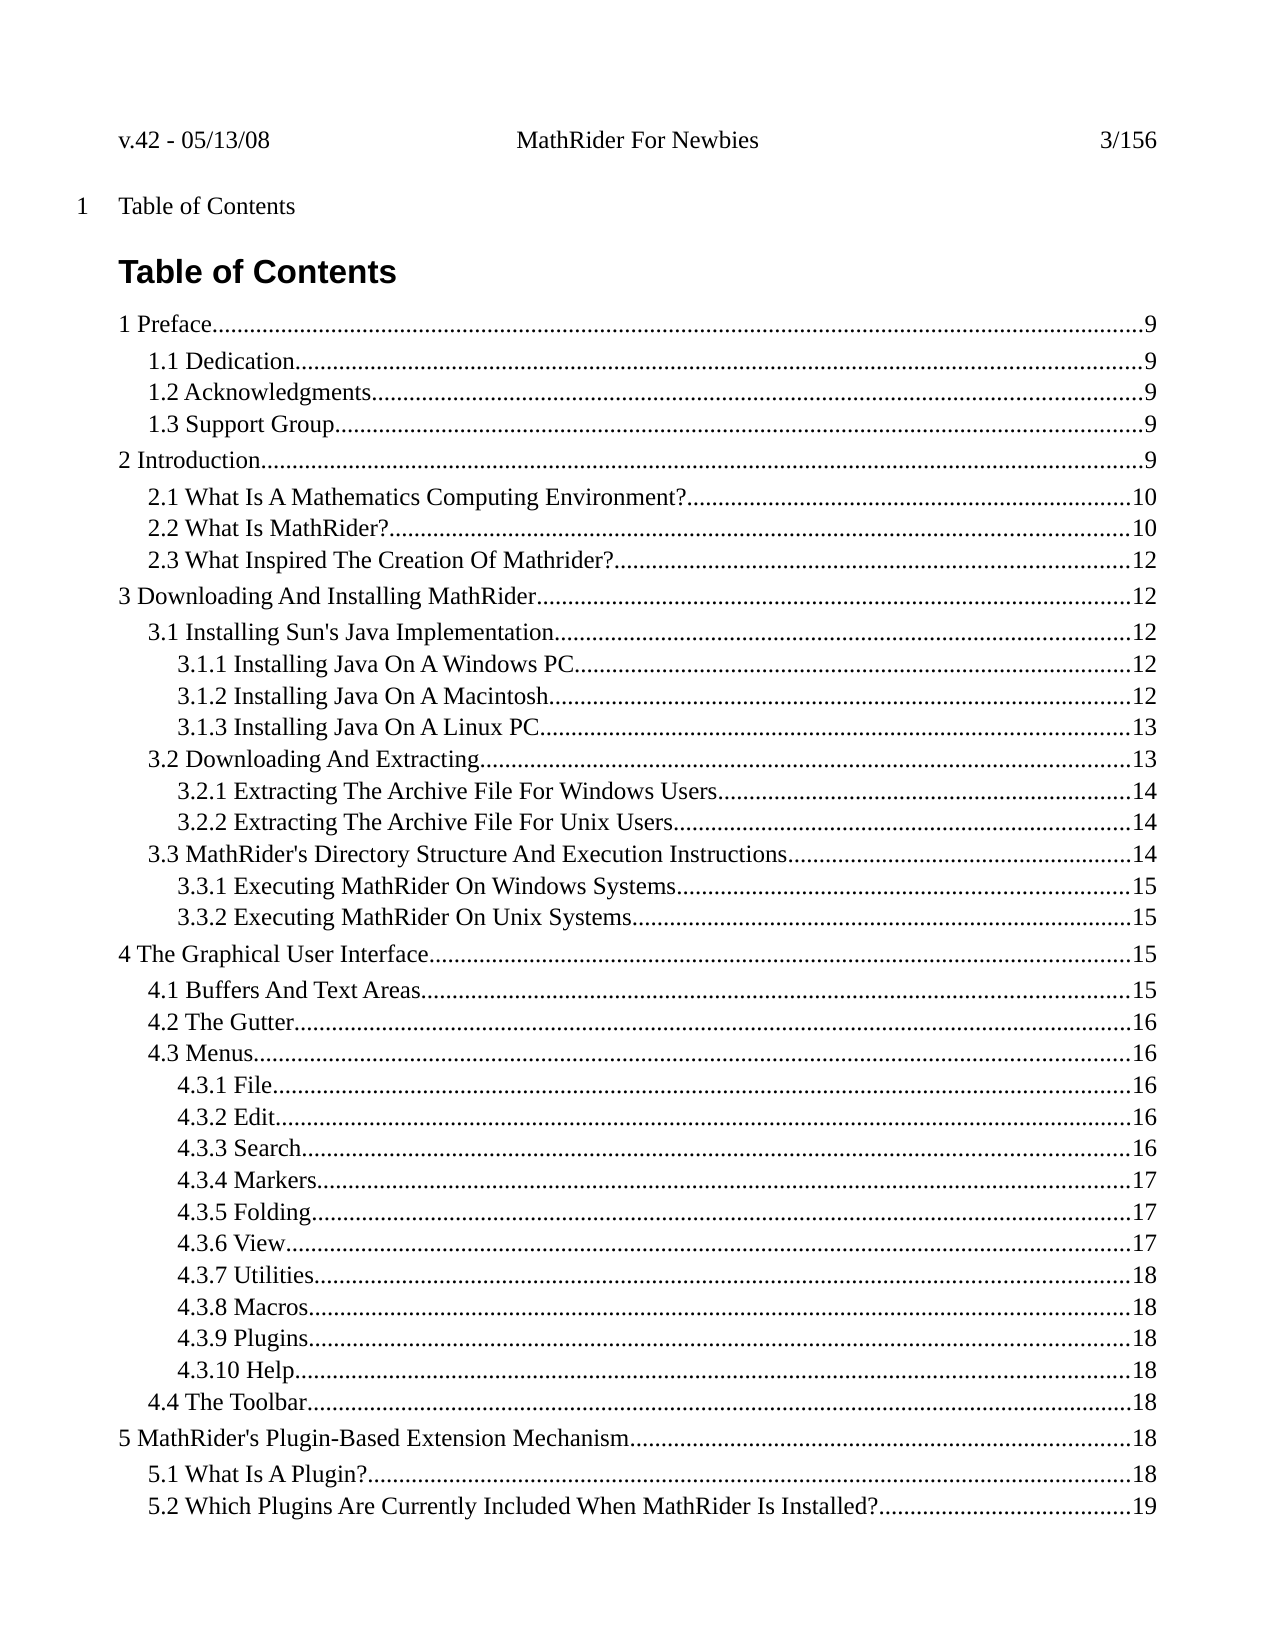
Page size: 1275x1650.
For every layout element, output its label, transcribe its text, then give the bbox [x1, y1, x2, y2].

text 4.2 The Gutter 16 [148, 1007, 1157, 1035]
text 1.1 Dedication 9 [148, 346, 1157, 374]
text Table of Contents [118, 191, 1157, 220]
subtitle Table of Contents [118, 253, 1157, 291]
text 4.3.3 Search 16 [177, 1133, 1157, 1162]
text 2.2 What Is MathRider? 10 [148, 513, 1157, 542]
text 4 The Graphical User Interface 15 [118, 939, 1157, 967]
text 3.1.2 Installing Java On A Macintosh 12 [177, 681, 1157, 709]
text 4.3.9 Plugins 18 [177, 1323, 1157, 1352]
text 1 Preface 9 [118, 309, 1157, 338]
text 4.3.5 Folding 17 [177, 1197, 1157, 1225]
text 5 MathRider's Plugin-Based Extension Mechanism 18 [118, 1423, 1157, 1452]
text 4.3 Menus 16 [148, 1038, 1157, 1067]
text 3.2.1 Extracting The Archive File For Windows Users 14 [177, 776, 1157, 804]
text 3 Downloading And Installing MathRider 12 [118, 581, 1157, 610]
text 2.3 What Inspired The Creation Of Mathrider? 12 [148, 545, 1157, 574]
text 4.3.7 Utilities 18 [177, 1260, 1157, 1289]
text 3.3.1 Executing MathRider On Windows Systems 15 [177, 871, 1157, 899]
text 1.3 Support Group 9 [148, 409, 1157, 438]
text 4.3.2 Edit 16 [177, 1102, 1157, 1130]
text 4.1 Buffers And Text Areas 15 [148, 975, 1157, 1004]
text 4.3.4 Markers 17 [177, 1165, 1157, 1194]
text 3.3.2 Executing MathRider On Unix Systems 15 [177, 902, 1157, 931]
text 2 Introduction 9 [118, 445, 1157, 474]
text 3.2.2 Extracting The Archive File For Unix Users 14 [177, 807, 1157, 836]
text 1.2 Acknowledgments 9 [148, 377, 1157, 406]
text 4.3.8 Macros 18 [177, 1292, 1157, 1320]
text 2.1 What Is A Mathematics Computing Environment? 10 [148, 482, 1157, 510]
text 5.2 Which Plugins Are Currently Included When MathRider Is Installed? 19 [148, 1491, 1157, 1519]
text 3.1.1 Installing Java On A Windows PC 12 [177, 649, 1157, 678]
text 4.3.1 File 16 [177, 1070, 1157, 1099]
text 3.3 MathRider's Directory Structure And Execution Instructions 14 [148, 839, 1157, 868]
text 4.3.10 Help 18 [177, 1355, 1157, 1384]
text 4.4 The Toolbar 18 [148, 1387, 1157, 1415]
text 5.1 What Is A Plugin? 18 [148, 1459, 1157, 1488]
text 3.1.3 Installing Java On A Linux PC 13 [177, 712, 1157, 741]
text 4.3.6 View 17 [177, 1228, 1157, 1257]
text 3.2 Downloading And Extracting 13 [148, 744, 1157, 773]
text 3.1 Installing Sun's Java Implementation 12 [148, 617, 1157, 646]
